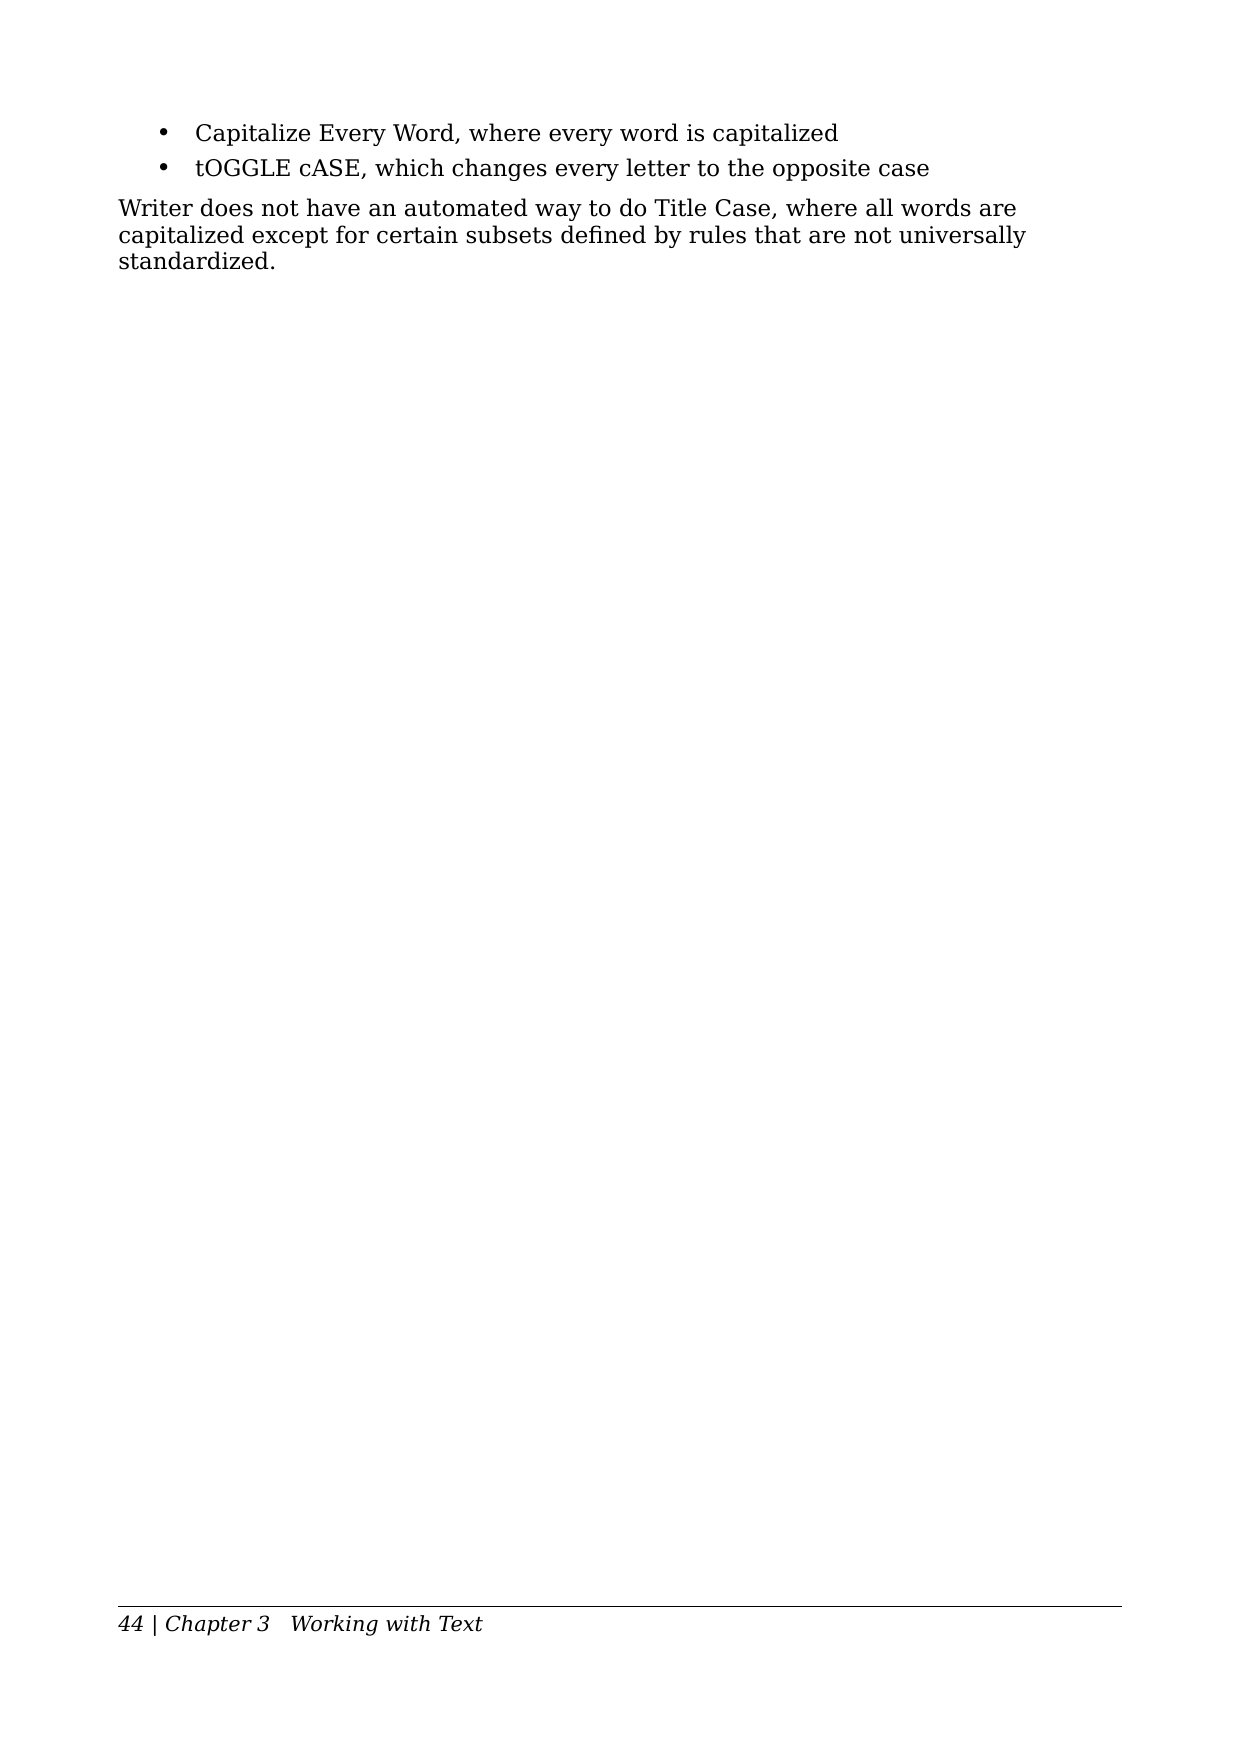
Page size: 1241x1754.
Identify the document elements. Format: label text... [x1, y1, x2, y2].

list Capitalize Every Word, where every word is capitalized [156, 118, 1122, 147]
list tOGGLE cASE, which changes every letter to the opposite case [156, 153, 1122, 183]
text Writer does not have an automated way to do Title Case, where all words are capitalized except for certain subsets defined by rules that are not universally standardized. [118, 195, 1122, 275]
